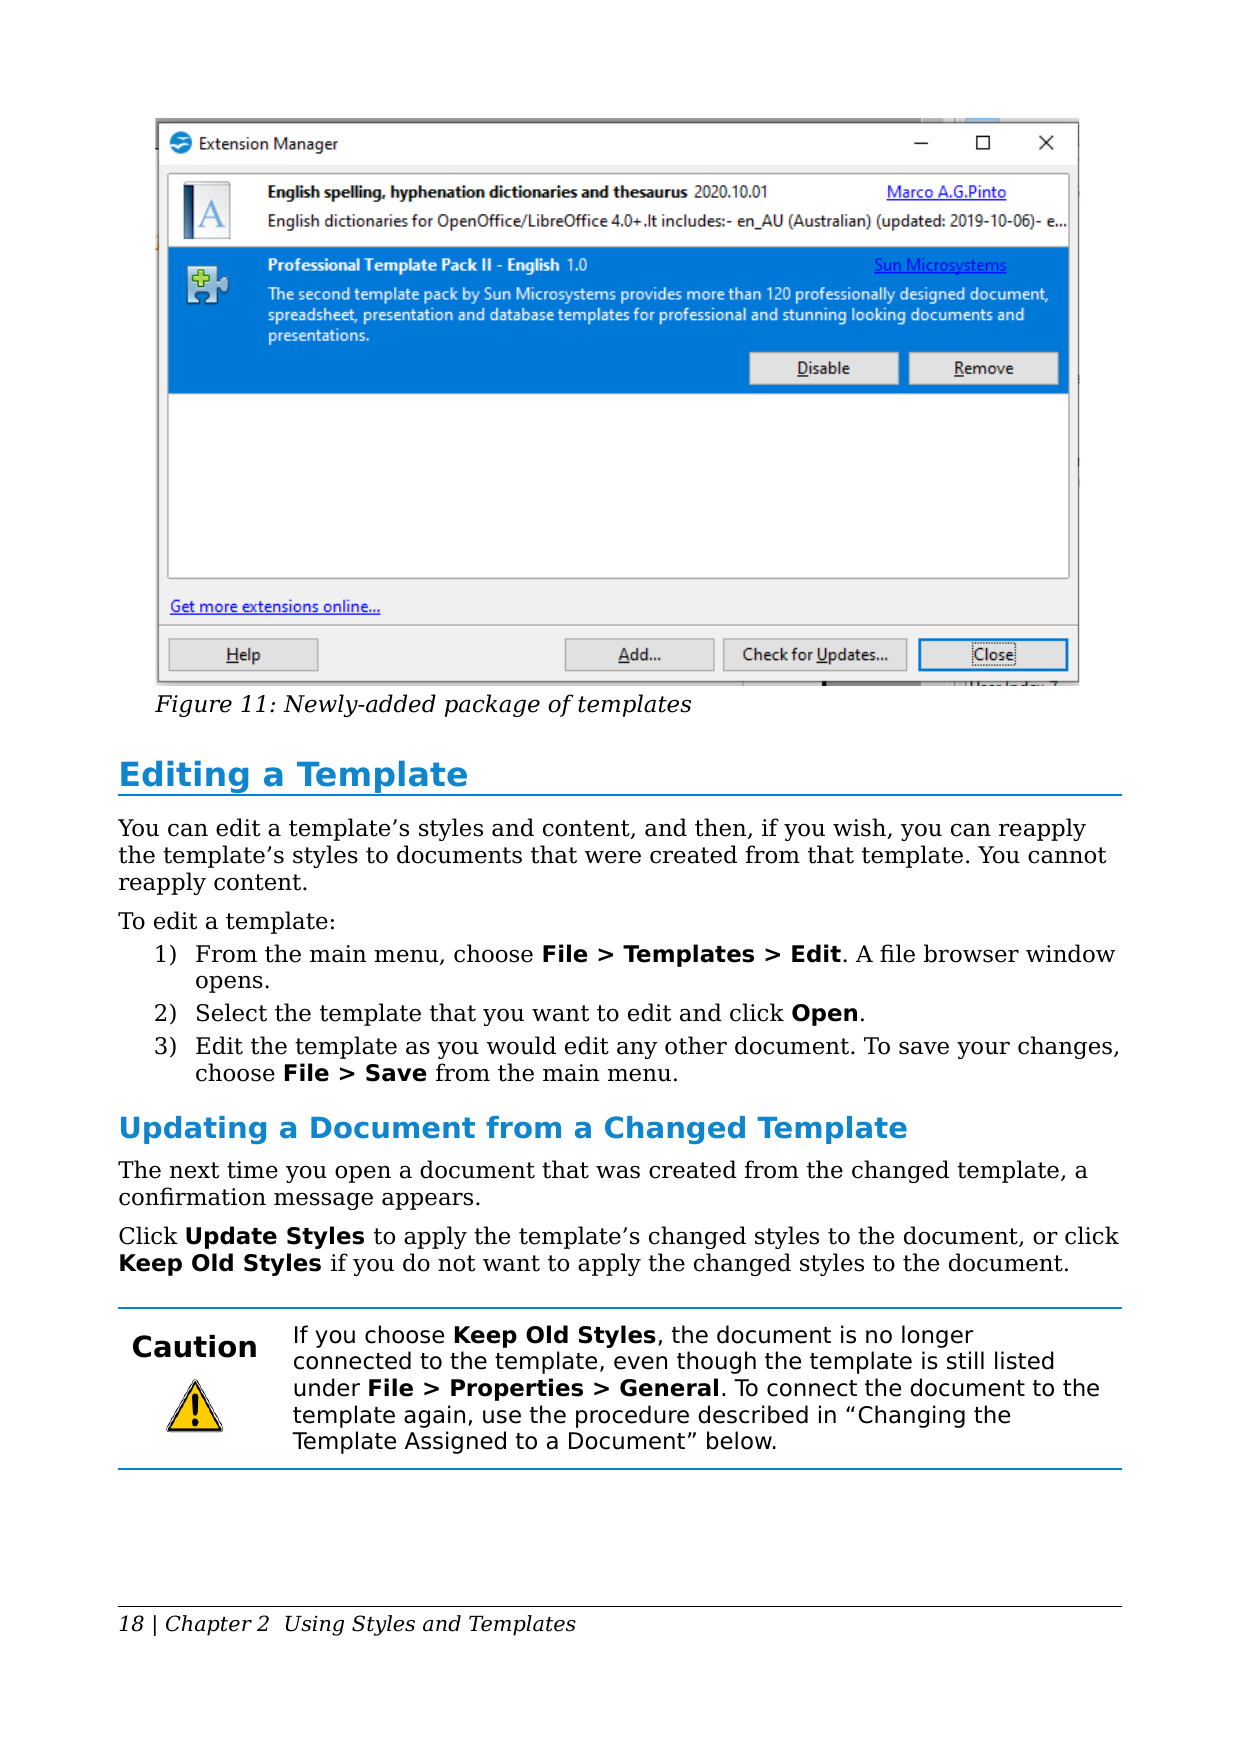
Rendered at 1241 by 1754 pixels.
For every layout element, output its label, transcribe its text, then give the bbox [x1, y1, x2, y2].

text The next time you open a document that was created from the changed template, a confirmation message appears. [118, 1157, 1122, 1211]
picture [162, 1375, 227, 1436]
text You can edit a template’s styles and content, and then, if you wish, you can reapply the template’s styles to documents that were created from that template. You cannot reapply content. [118, 815, 1122, 895]
picture [155, 118, 1080, 686]
list Select the template that you want to edit and click Open. [177, 1001, 1122, 1027]
table_header Caution [118, 1309, 271, 1468]
text Figure 11: Newly-added package of templates [155, 691, 1085, 718]
list To edit a template: [118, 908, 1122, 934]
list Edit the template as you would edit any other document. To save your changes, choose File > Save from the main menu. [177, 1033, 1122, 1087]
list From the main menu, choose File > Templates > Edit. A file browser window opens. [177, 941, 1122, 994]
subtitle Editing a Template [118, 756, 1122, 794]
subtitle Updating a Document from a Changed Template [118, 1111, 1122, 1145]
text Click Update Styles to apply the template’s changed styles to the document, or click Keep Old Styles if you do not want to apply the changed styles to the document. [118, 1223, 1122, 1277]
table_header If you choose Keep Old Styles, the document is no longer connected to the template, even though the template is still listed under File > Properties > General. To connect the document to the template again, use the procedure described in “Changing the Template Assigned to a Document” below. [271, 1309, 1122, 1468]
